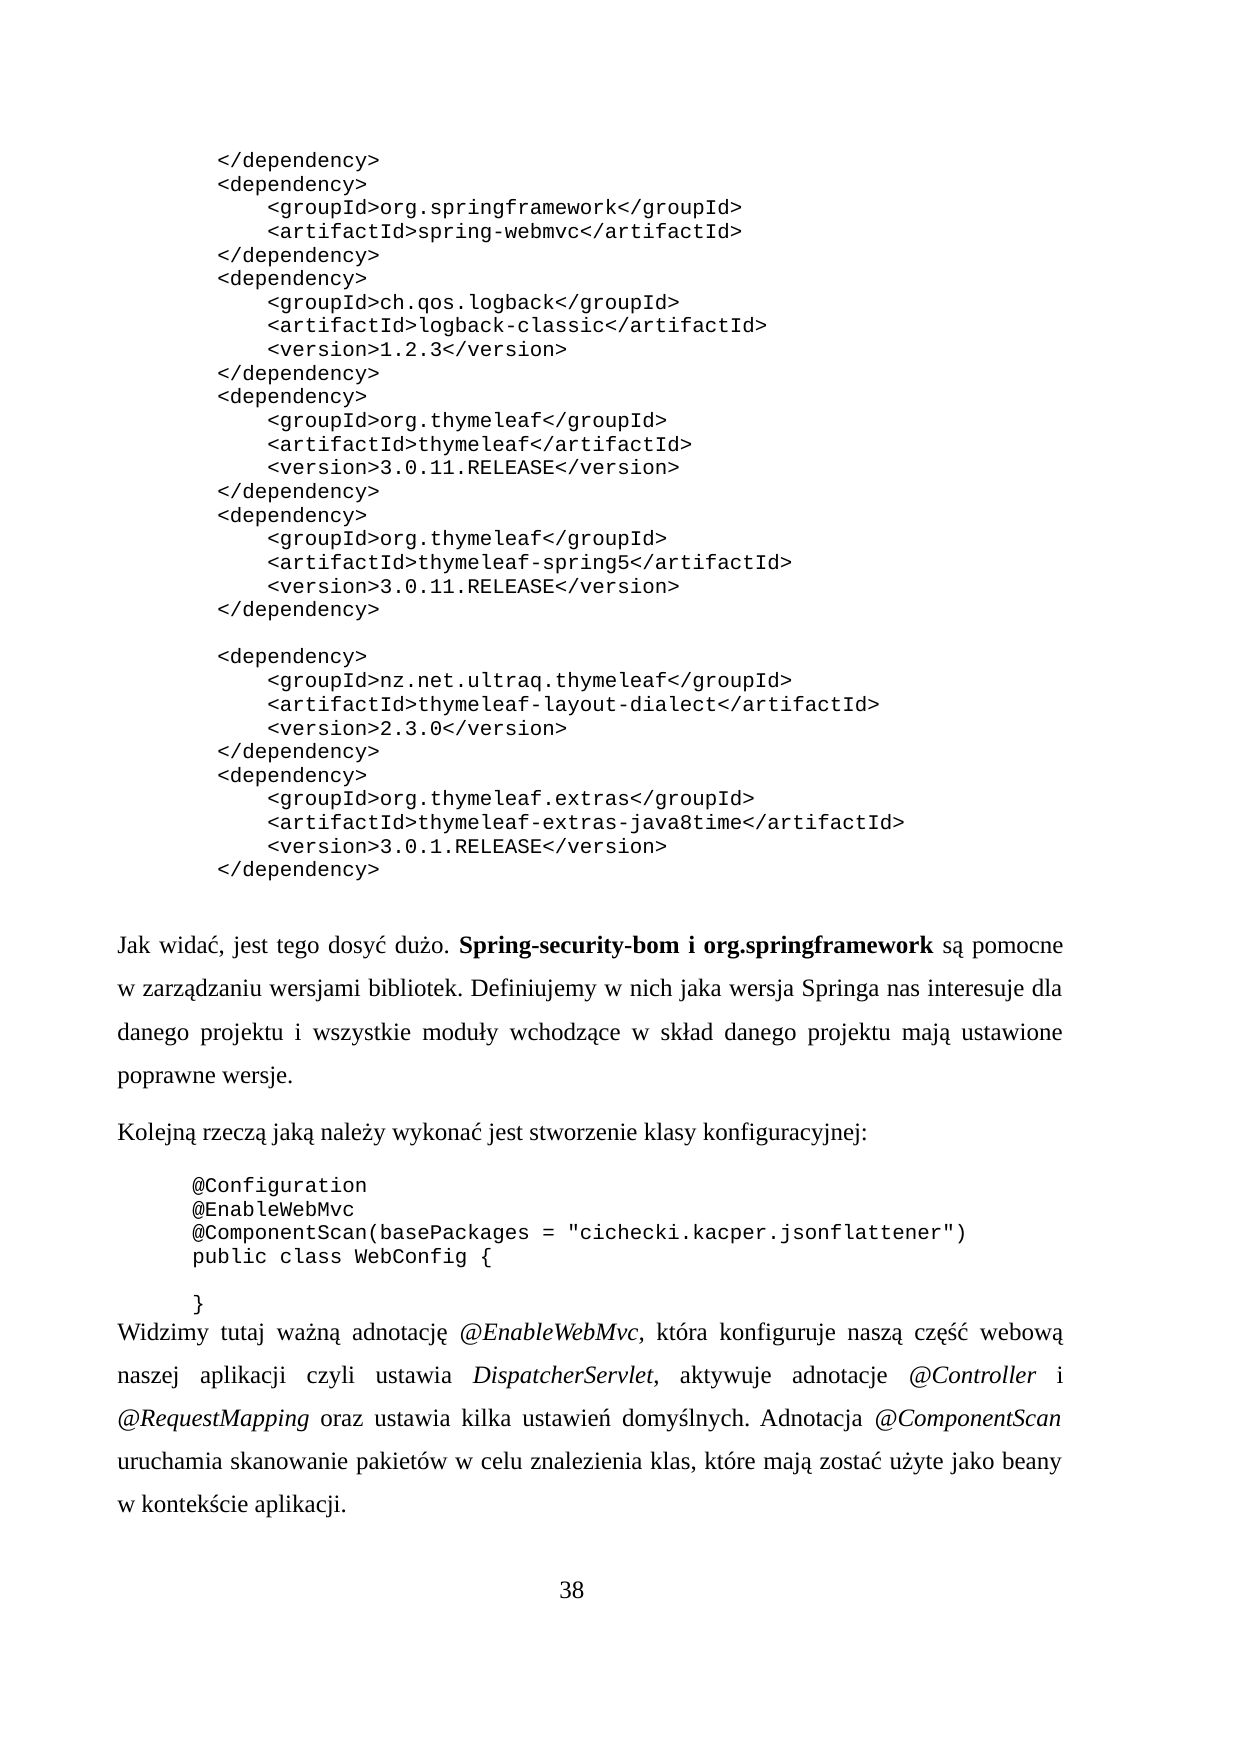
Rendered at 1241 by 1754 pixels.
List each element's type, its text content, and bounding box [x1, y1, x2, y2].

text <dependency> [117, 765, 1063, 788]
text <version>3.0.11.RELEASE</version> [117, 576, 1063, 599]
text <artifactId>logback-classic</artifactId> [117, 316, 1063, 339]
text </dependency> [117, 150, 1063, 174]
text <groupId>nz.net.ultraq.thymeleaf</groupId> [117, 670, 1063, 694]
text </dependency> [117, 741, 1063, 765]
text @ComponentScan(basePackages = "cichecki.kacper.jsonflattener") [192, 1222, 1063, 1246]
text } [192, 1293, 1063, 1317]
text <groupId>org.thymeleaf</groupId> [117, 528, 1063, 552]
text <version>1.2.3</version> [117, 339, 1063, 363]
text Jak widać, jest tego dosyć dużo. Spring-security-bom i org.springframework są pomocne w zarządzaniu wersjami bibliotek. Definiujemy w nich jaka wersja Springa nas interesuje dla danego projektu i wszystkie moduły wchodzące w skład danego projektu mają ustawione poprawne wersje. [117, 930, 1063, 1088]
text </dependency> [117, 481, 1063, 505]
text <groupId>org.thymeleaf.extras</groupId> [117, 788, 1063, 812]
text Kolejną rzeczą jaką należy wykonać jest stworzenie klasy konfiguracyjnej: [117, 1117, 1063, 1146]
text <version>3.0.1.RELEASE</version> [117, 836, 1063, 859]
text <artifactId>thymeleaf</artifactId> [117, 434, 1063, 457]
text <artifactId>thymeleaf-layout-dialect</artifactId> [117, 694, 1063, 717]
text <version>3.0.11.RELEASE</version> [117, 457, 1063, 481]
text </dependency> [117, 244, 1063, 268]
text <artifactId>thymeleaf-extras-java8time</artifactId> [117, 812, 1063, 836]
text <dependency> [117, 505, 1063, 528]
text </dependency> [117, 859, 1063, 883]
text public class WebConfig { [192, 1246, 1063, 1270]
text @Configuration [192, 1175, 1063, 1199]
text <dependency> [117, 386, 1063, 410]
text <artifactId>thymeleaf-spring5</artifactId> [117, 552, 1063, 576]
text <dependency> [117, 647, 1063, 670]
text </dependency> [117, 599, 1063, 623]
text Widzimy tutaj ważną adnotację @EnableWebMvc, która konfiguruje naszą część webową naszej aplikacji czyli ustawia DispatcherServlet, aktywuje adnotacje @Controller i @RequestMapping oraz ustawia kilka ustawień domyślnych. Adnotacja @ComponentScan uruchamia skanowanie pakietów w celu znalezienia klas, które mają zostać użyte jako beany w kontekście aplikacji. [117, 1317, 1063, 1518]
text @EnableWebMvc [192, 1199, 1063, 1222]
text <dependency> [117, 174, 1063, 197]
text <version>2.3.0</version> [117, 717, 1063, 741]
text <groupId>ch.qos.logback</groupId> [117, 292, 1063, 316]
text <groupId>org.springframework</groupId> [117, 197, 1063, 221]
text <artifactId>spring-webmvc</artifactId> [117, 221, 1063, 244]
text <dependency> [117, 268, 1063, 292]
text </dependency> [117, 363, 1063, 386]
text <groupId>org.thymeleaf</groupId> [117, 410, 1063, 434]
